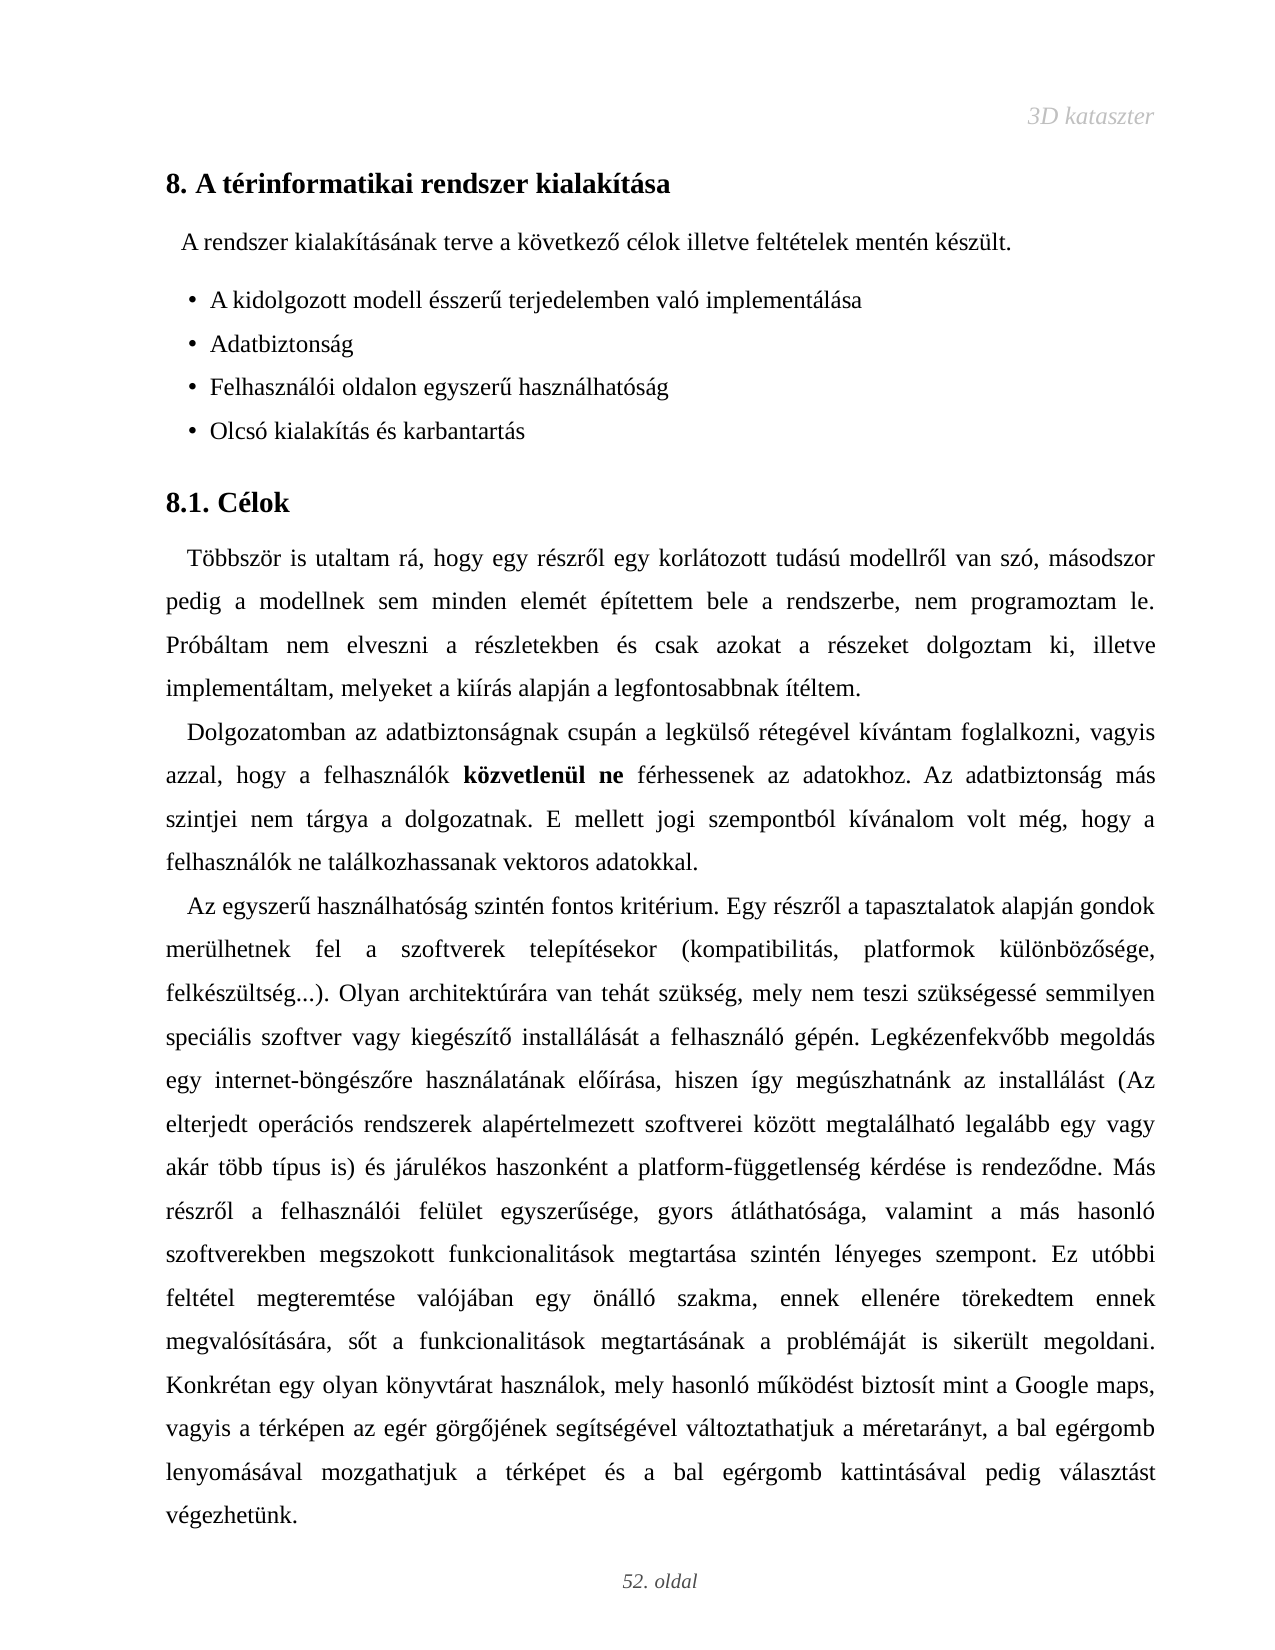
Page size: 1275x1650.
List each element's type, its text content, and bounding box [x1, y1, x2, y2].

subtitle A térinformatikai rendszer kialakítása [166, 167, 1156, 200]
text A rendszer kialakításának terve a következő célok illetve feltételek mentén készült. [166, 227, 1156, 256]
text Az egyszerű használhatóság szintén fontos kritérium. Egy részről a tapasztalatok alapján gondok merülhetnek fel a szoftverek telepítésekor (kompatibilitás, platformok különbözősége, felkészültség...). Olyan architektúrára van tehát szükség, mely nem teszi szükségessé semmilyen speciális szoftver vagy kiegészítő installálását a felhasználó gépén. Legkézenfekvőbb megoldás egy internet-böngészőre használatának előírása, hiszen így megúszhatnánk az installálást (Az elterjedt operációs rendszerek alapértelmezett szoftverei között megtalálható legalább egy vagy akár több típus is) és járulékos haszonként a platform-függetlenség kérdése is rendeződne. Más részről a felhasználói felület egyszerűsége, gyors átláthatósága, valamint a más hasonló szoftverekben megszokott funkcionalitások megtartása szintén lényeges szempont. Ez utóbbi feltétel megteremtése valójában egy önálló szakma, ennek ellenére törekedtem ennek megvalósítására, sőt a funkcionalitások megtartásának a problémáját is sikerült megoldani. Konkrétan egy olyan könyvtárat használok, mely hasonló működést biztosít mint a Google maps, vagyis a térképen az egér görgőjének segítségével változtathatjuk a méretarányt, a bal egérgomb lenyomásával mozgathatjuk a térképet és a bal egérgomb kattintásával pedig választást végezhetünk. [166, 891, 1156, 1529]
list A kidolgozott modell ésszerű terjedelemben való implementálása [188, 285, 1156, 314]
subtitle Célok [166, 485, 1156, 518]
list Felhasználói oldalon egyszerű használhatóság [188, 372, 1156, 401]
text Többször is utaltam rá, hogy egy részről egy korlátozott tudású modellről van szó, másodszor pedig a modellnek sem minden elemét építettem bele a rendszerbe, nem programoztam le. Próbáltam nem elveszni a részletekben és csak azokat a részeket dolgoztam ki, illetve implementáltam, melyeket a kiírás alapján a legfontosabbnak ítéltem. [166, 542, 1156, 702]
text Dolgozatomban az adatbiztonságnak csupán a legkülső rétegével kívántam foglalkozni, vagyis azzal, hogy a felhasználók közvetlenül ne férhessenek az adatokhoz. Az adatbiztonság más szintjei nem tárgya a dolgozatnak. E mellett jogi szempontból kívánalom volt még, hogy a felhasználók ne találkozhassanak vektoros adatokkal. [166, 717, 1156, 876]
list Olcsó kialakítás és karbantartás [188, 416, 1156, 445]
list Adatbiztonság [188, 329, 1156, 358]
